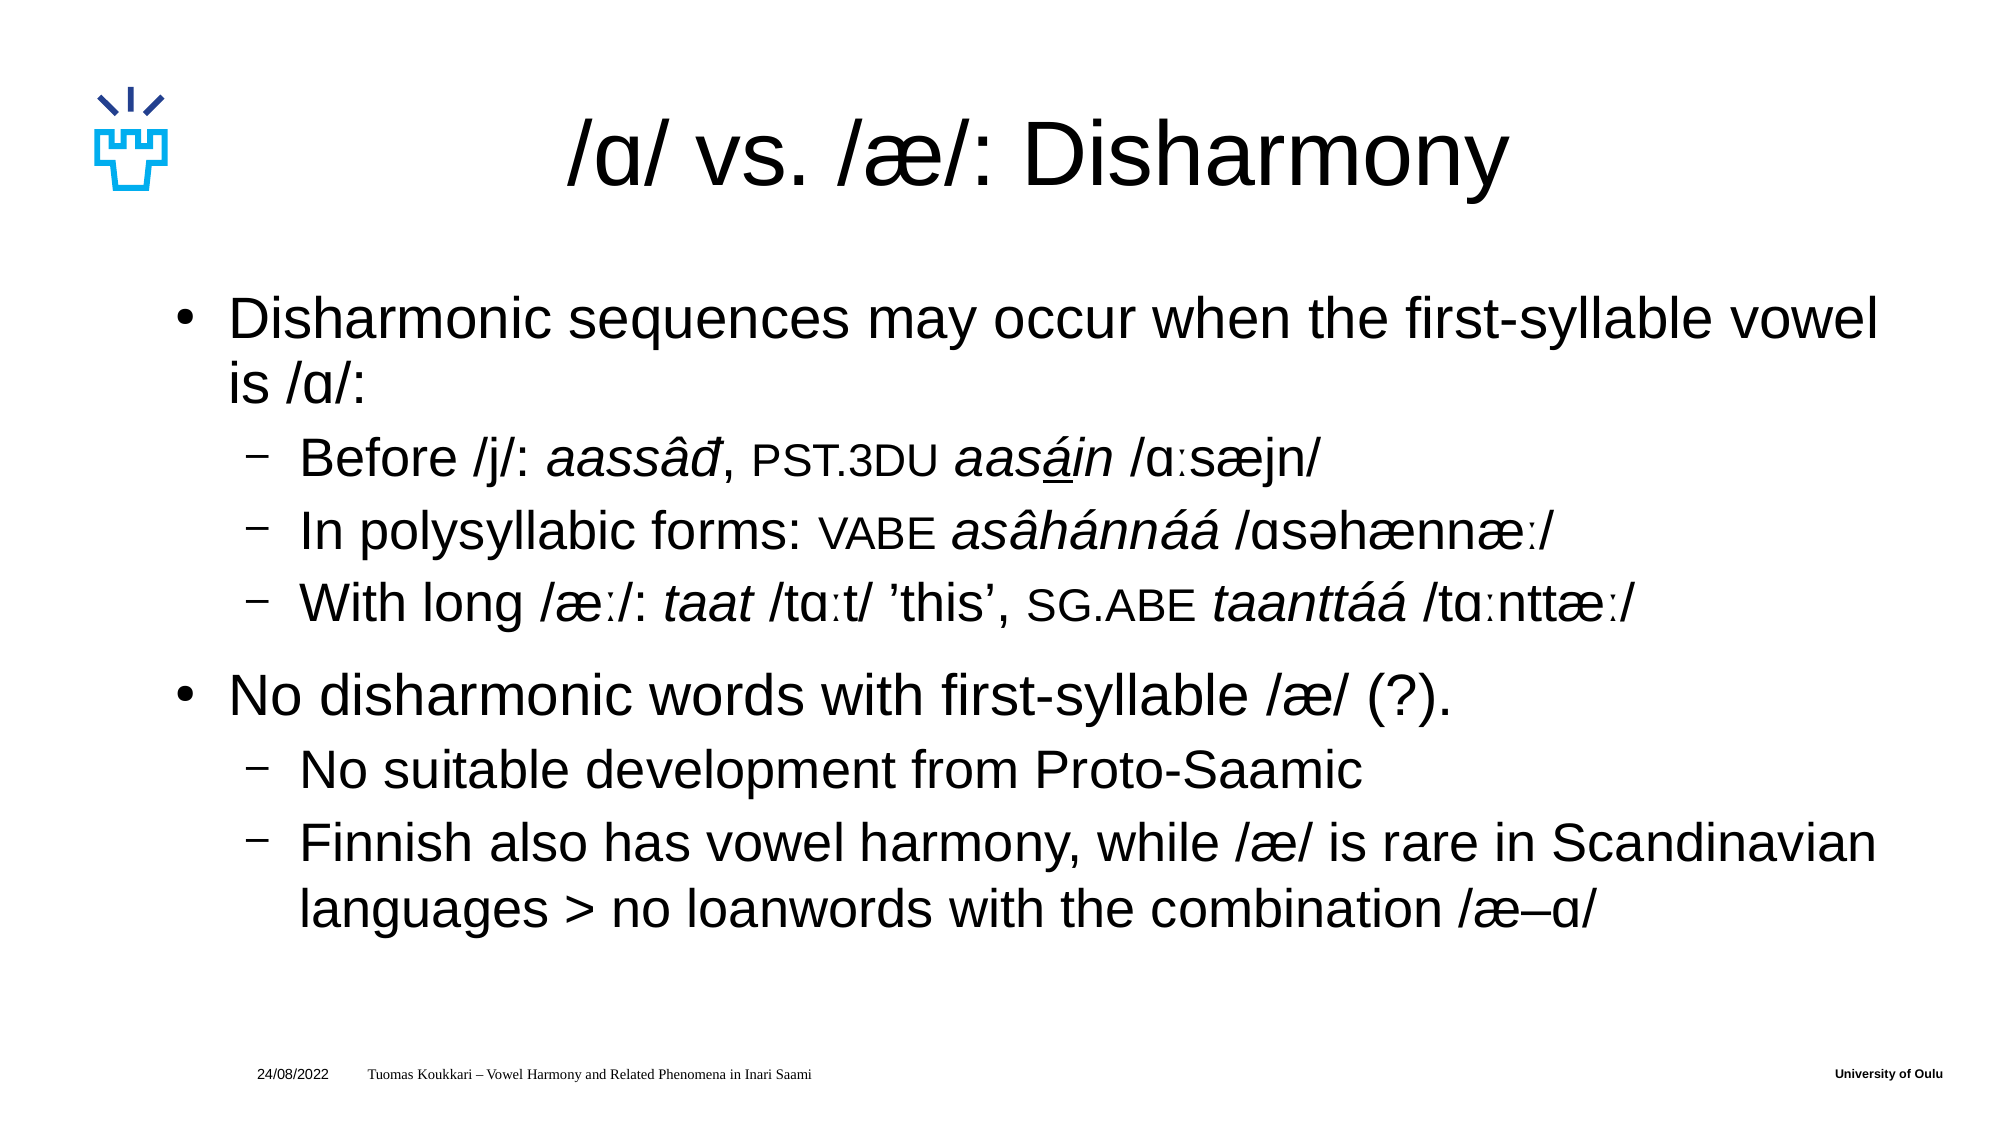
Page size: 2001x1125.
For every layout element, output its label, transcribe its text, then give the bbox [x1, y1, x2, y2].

title /ɑ/ vs. /æ/: Disharmony [542, 50, 1538, 256]
list Disharmonic sequences may occur when the first-syllable vowel is /ɑ/: Before /j/: aassâđ, PST.3DU aasáin /ɑːsæjn/ In polysyllabic forms: VABE asâhánnáá /ɑsəhænnæː/ With long /æː/: taat /tɑːt/ ’this’, SG.ABE taanttáá /tɑːnttæː/ No disharmonic words with first-syllable /æ/ (?). No suitable development from Proto-Saamic Finnish also has vowel harmony, while /æ/ is rare in Scandinavian languages > no loanwords with the combination /æ–ɑ/ [157, 285, 1900, 1047]
